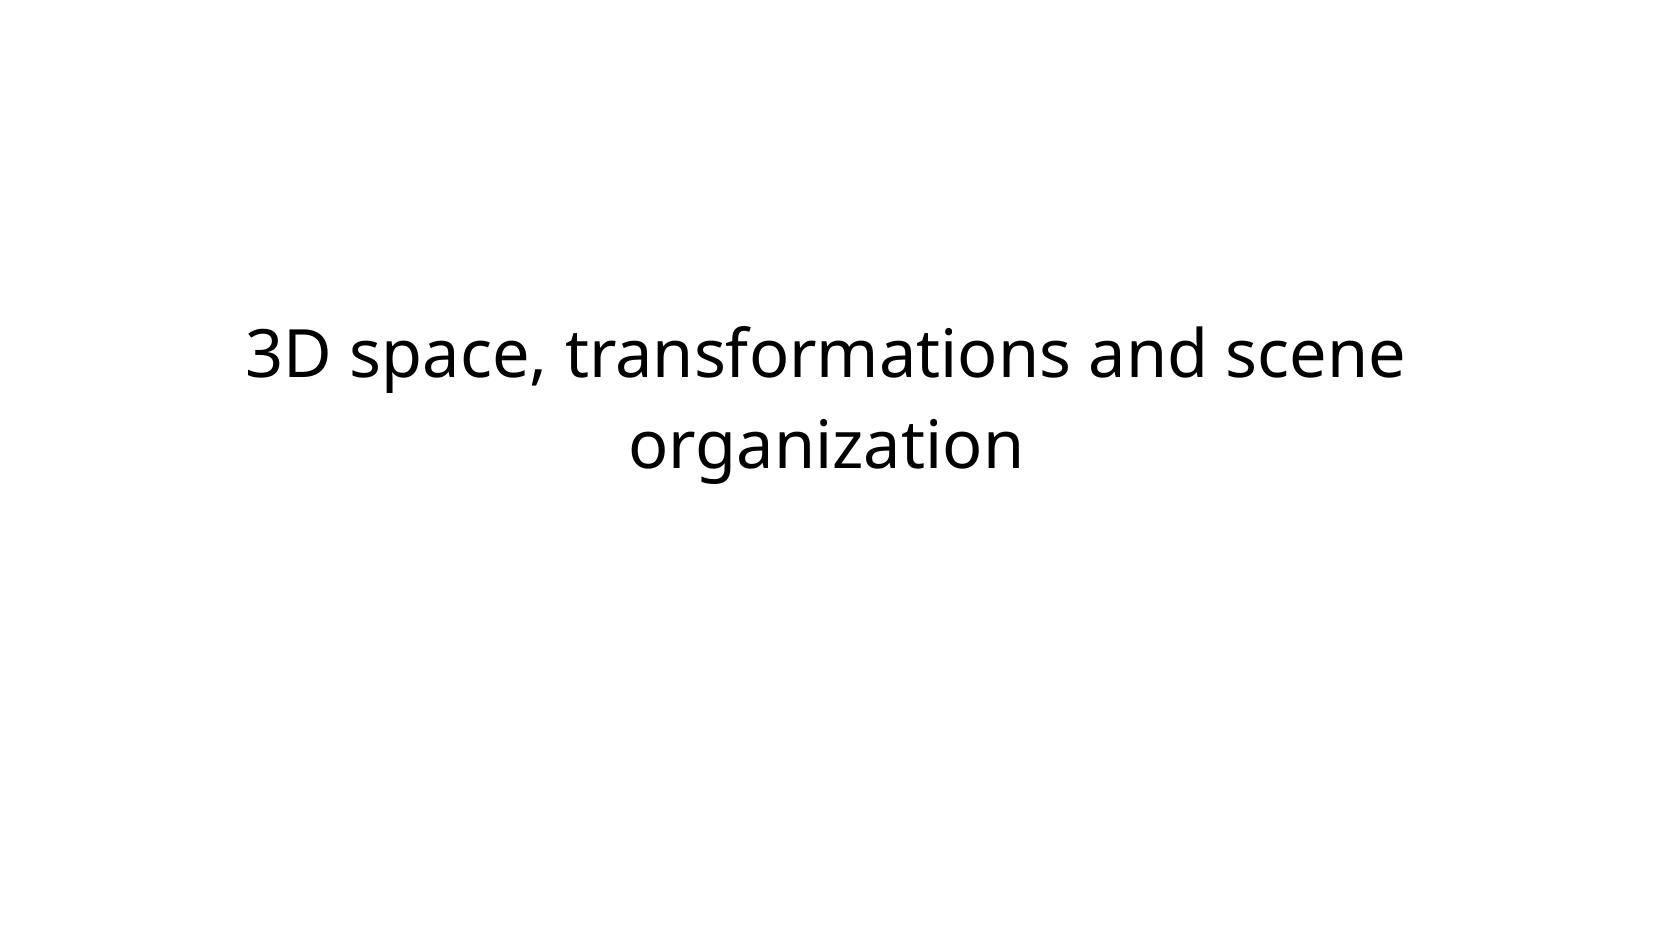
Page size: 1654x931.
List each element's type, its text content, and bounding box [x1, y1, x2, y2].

subtitle 3D space, transformations and scene organization [82, 37, 1571, 757]
